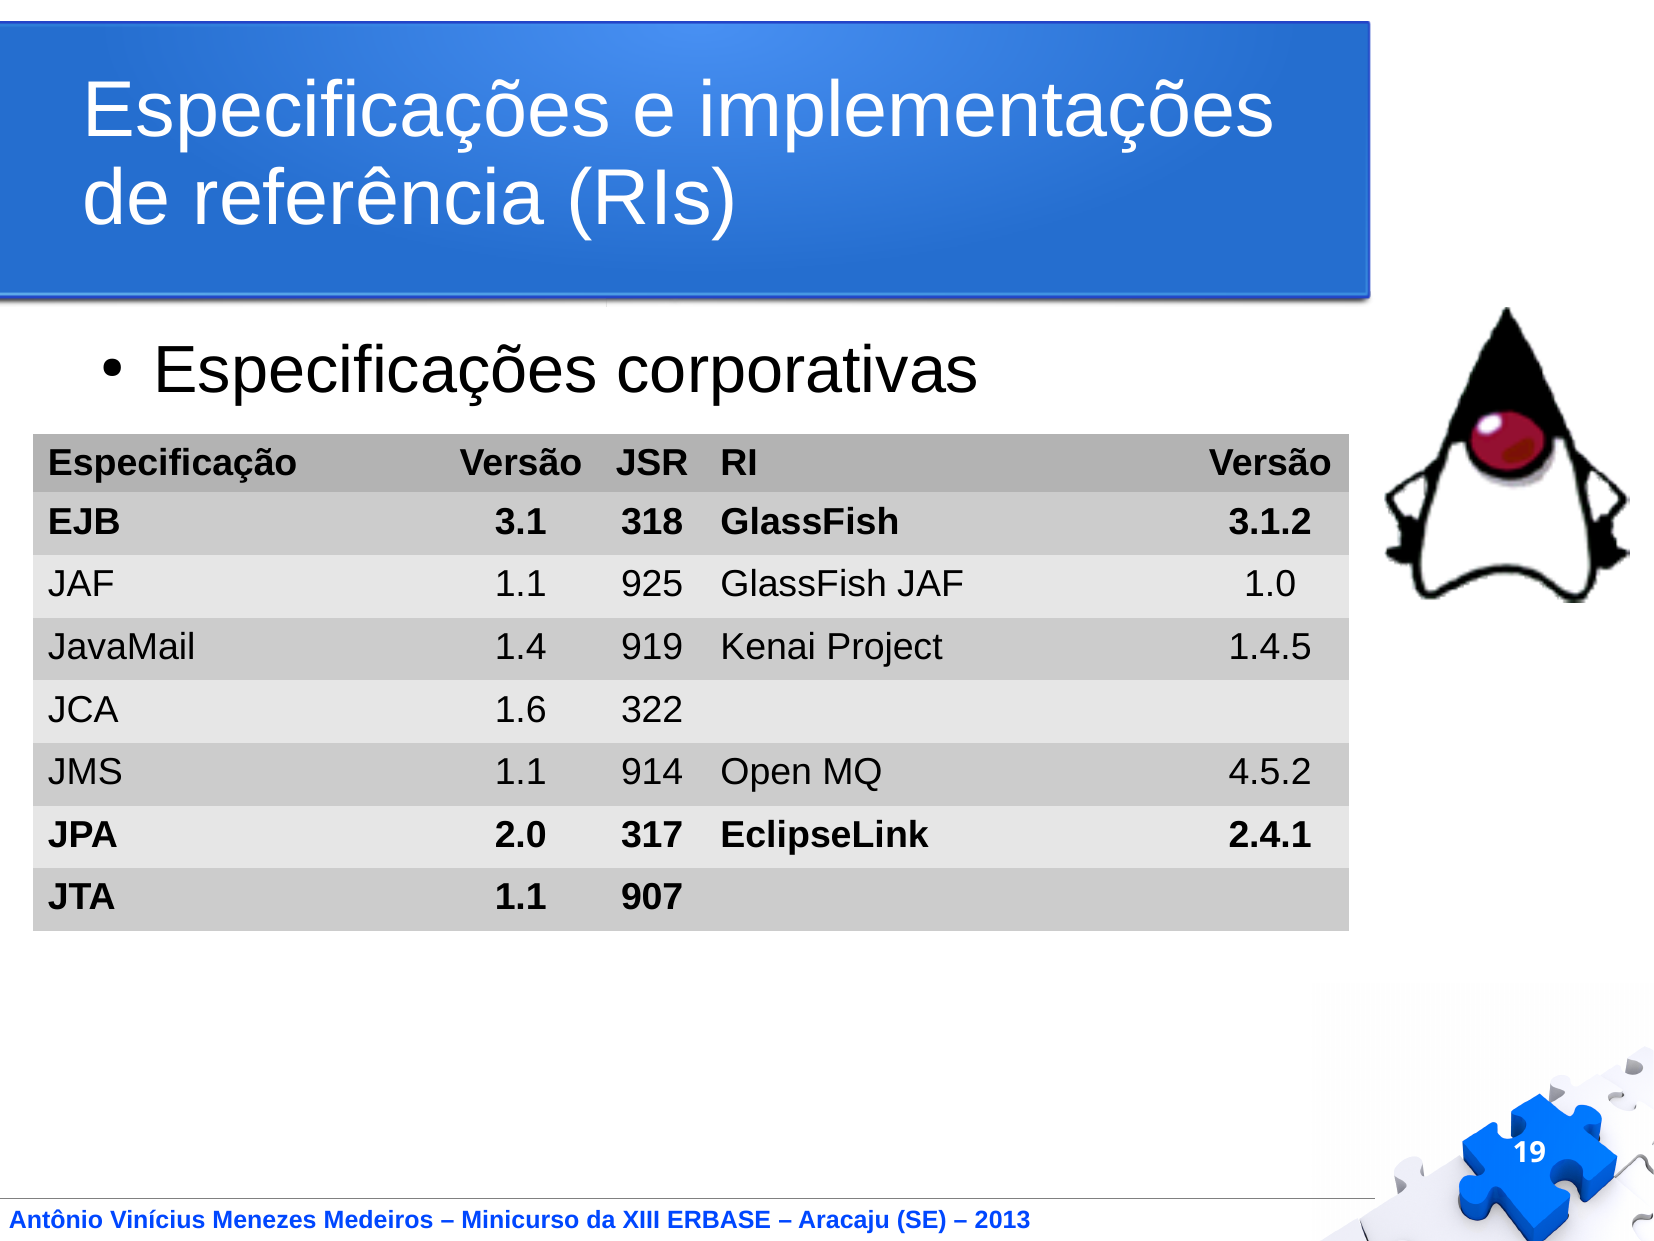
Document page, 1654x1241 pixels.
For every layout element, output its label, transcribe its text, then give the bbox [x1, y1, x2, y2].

table_cell Kenai Project [706, 618, 1191, 680]
table_cell JTA [33, 868, 443, 931]
table_cell EJB [33, 492, 443, 555]
table_cell Open MQ [706, 743, 1191, 806]
table_cell 919 [599, 618, 706, 680]
table_cell 2.4.1 [1191, 806, 1349, 868]
table_cell EclipseLink [706, 806, 1191, 868]
table_cell JPA [33, 806, 443, 868]
table_cell [706, 680, 1191, 743]
table_cell JMS [33, 743, 443, 806]
table_cell 907 [599, 868, 706, 931]
table_cell [706, 868, 1191, 931]
table_header Versão [443, 434, 599, 492]
table_cell 4.5.2 [1191, 743, 1349, 806]
picture [1384, 307, 1630, 603]
table_cell JavaMail [33, 618, 443, 680]
table_cell 1.1 [443, 555, 599, 618]
table_cell 1.4 [443, 618, 599, 680]
table_cell 3.1 [443, 492, 599, 555]
list Especificações corporativas [82, 332, 1356, 1111]
table_header JSR [599, 434, 706, 492]
table_cell 322 [599, 680, 706, 743]
table_cell 3.1.2 [1191, 492, 1349, 555]
table_cell 2.0 [443, 806, 599, 868]
table_cell 317 [599, 806, 706, 868]
picture [0, 21, 1375, 307]
table_cell GlassFish [706, 492, 1191, 555]
table_cell [1191, 868, 1349, 931]
table_header Especificação [33, 434, 443, 492]
table_cell JCA [33, 680, 443, 743]
table_cell 925 [599, 555, 706, 618]
table_cell 1.1 [443, 743, 599, 806]
table_cell 1.4.5 [1191, 618, 1349, 680]
table_cell [1191, 680, 1349, 743]
picture [1311, 983, 1654, 1241]
table_header RI [706, 434, 1191, 492]
table_cell 318 [599, 492, 706, 555]
table_header Versão [1191, 434, 1349, 492]
table_cell 1.1 [443, 868, 599, 931]
table_cell JAF [33, 555, 443, 618]
table_cell 1.0 [1191, 555, 1349, 618]
table_cell 1.6 [443, 680, 599, 743]
title Especificações e implementações de referência (RIs) [82, 49, 1323, 257]
table_cell 914 [599, 743, 706, 806]
table_cell GlassFish JAF [706, 555, 1191, 618]
